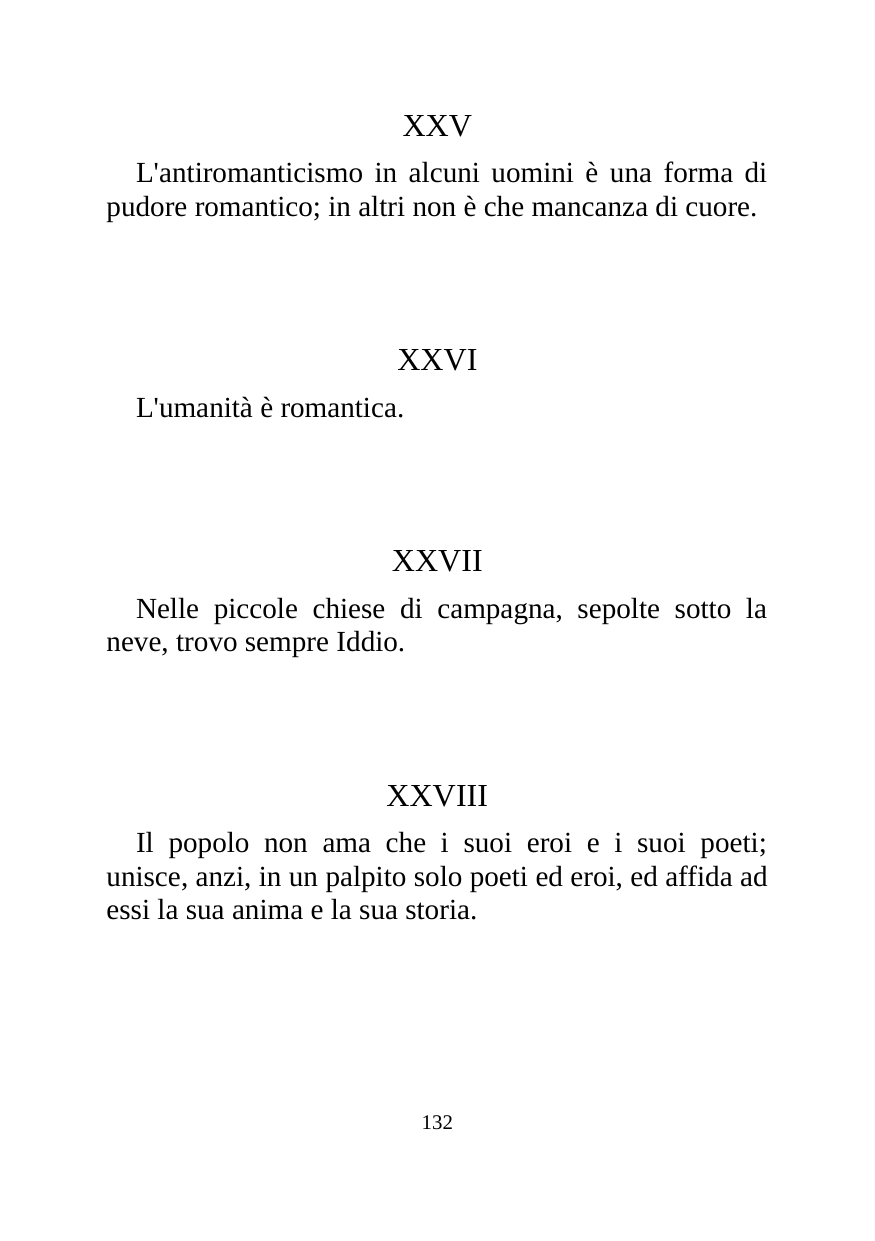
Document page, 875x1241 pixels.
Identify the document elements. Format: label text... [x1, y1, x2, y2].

text L'antiromanticismo in alcuni uomini è una forma di pudore romantico; in altri non è che mancanza di cuore. [106, 156, 768, 223]
subtitle XXVI [106, 341, 768, 378]
text Nelle piccole chiese di campagna, sepolte sotto la neve, trovo sempre Iddio. [106, 591, 768, 658]
subtitle XXVII [106, 542, 768, 578]
text Il popolo non ama che i suoi eroi e i suoi poeti; unisce, anzi, in un palpito solo poeti ed eroi, ed affida ad essi la sua anima e la sua storia. [106, 825, 768, 926]
subtitle XXV [106, 106, 768, 143]
text L'umanità è romantica. [106, 390, 768, 423]
subtitle XXVIII [106, 776, 768, 813]
